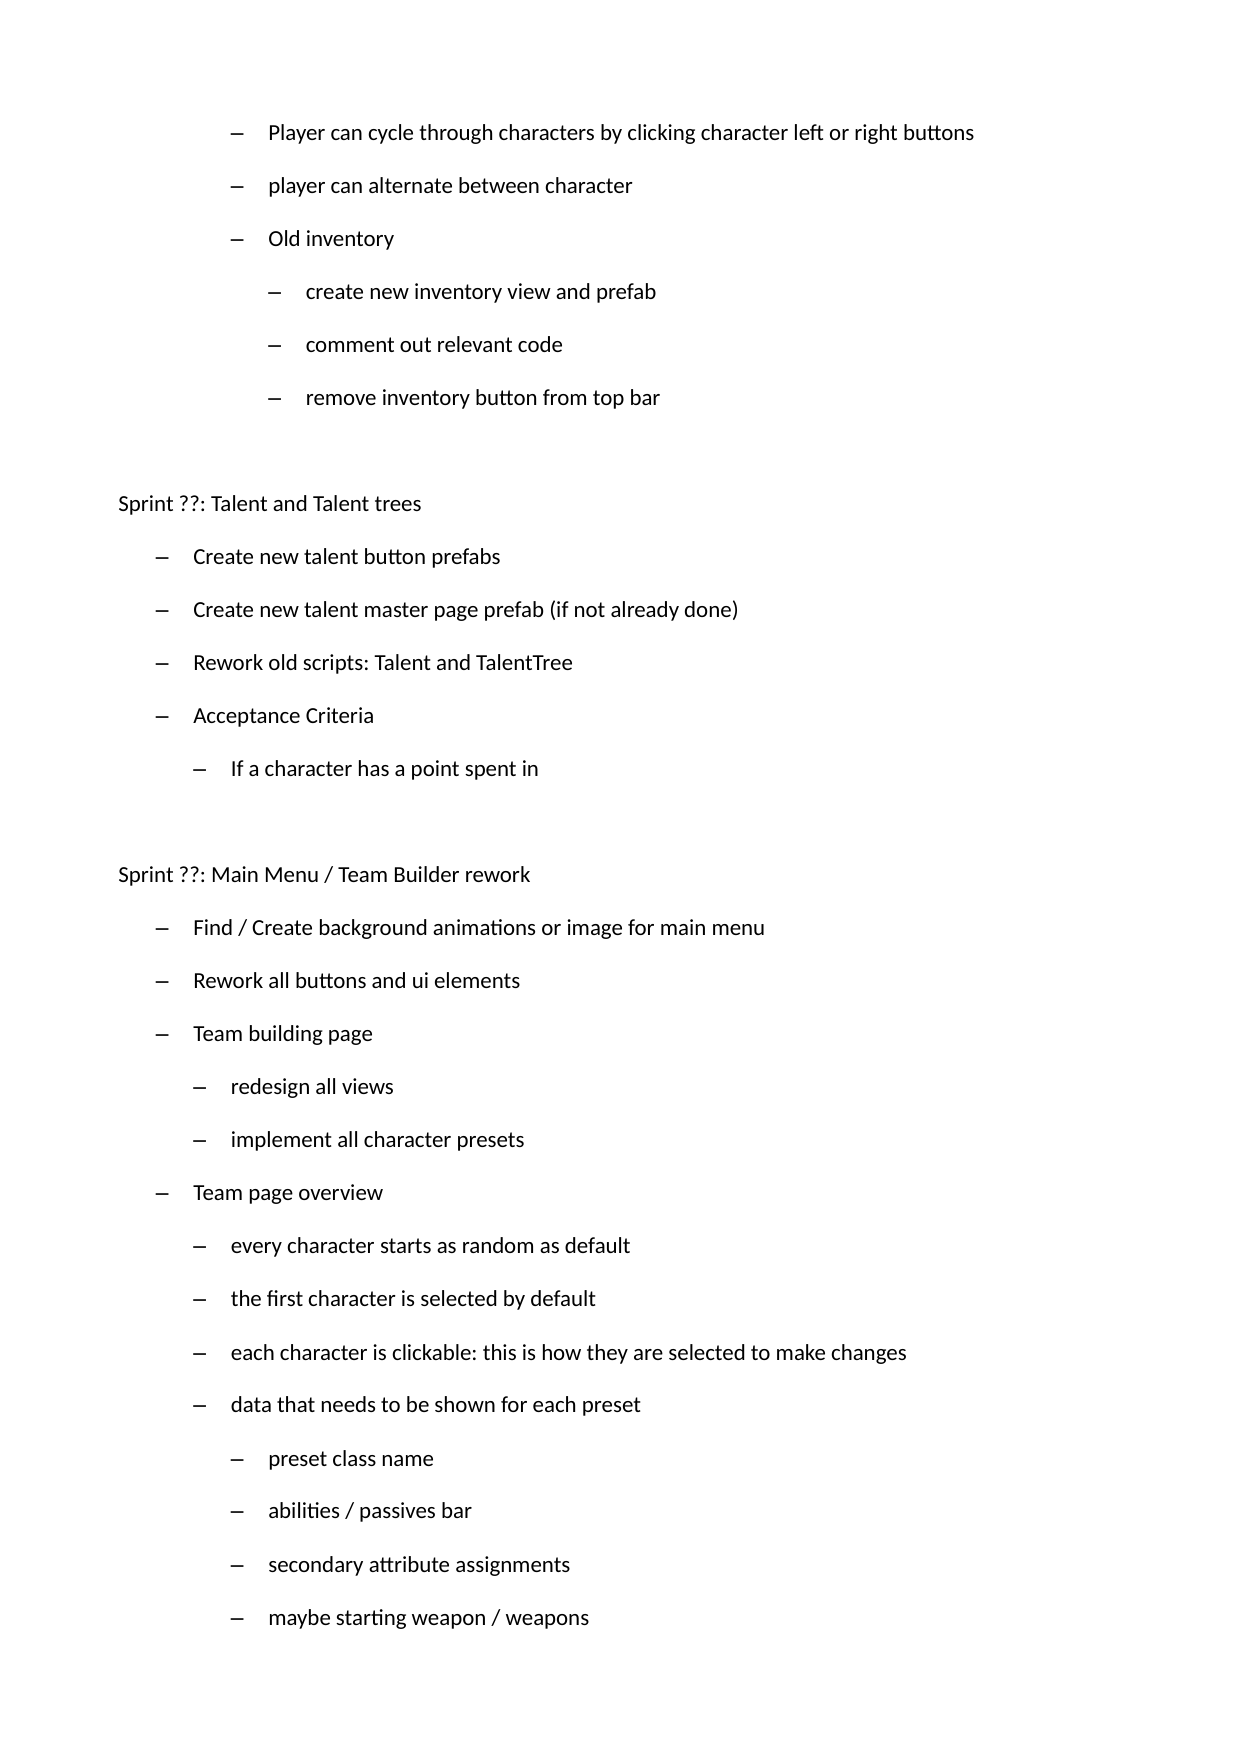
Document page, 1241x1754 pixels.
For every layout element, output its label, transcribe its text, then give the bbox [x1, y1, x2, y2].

list Rework old scripts: Talent and TalentTree [156, 648, 1122, 676]
list Find / Create background animations or image for main menu [156, 913, 1122, 941]
list Old inventory [231, 224, 1122, 252]
list every character starts as random as default [193, 1232, 1122, 1259]
list implement all character presets [193, 1126, 1122, 1153]
text Sprint ??: Main Menu / Team Builder rework [118, 860, 1122, 888]
list Rework all buttons and ui elements [156, 966, 1122, 994]
list player can alternate between character [231, 171, 1122, 199]
list Create new talent master page prefab (if not already done) [156, 595, 1122, 623]
list secondary attribute assignments [231, 1550, 1122, 1578]
list maybe starting weapon / weapons [231, 1603, 1122, 1631]
list abilities / passives bar [231, 1497, 1122, 1525]
text Sprint ??: Talent and Talent trees [118, 489, 1122, 517]
list the first character is selected by default [193, 1284, 1122, 1313]
list each character is clickable: this is how they are selected to make changes [193, 1338, 1122, 1366]
list Team page overview [156, 1178, 1122, 1207]
list comment out relevant code [268, 330, 1122, 358]
list create new inventory view and prefab [268, 277, 1122, 305]
list If a character has a point spent in [193, 754, 1122, 782]
list data that needs to be shown for each preset [193, 1391, 1122, 1419]
list preset class name [231, 1444, 1122, 1472]
list Create new talent button prefabs [156, 542, 1122, 570]
list Acceptance Criteria [156, 701, 1122, 729]
list Team building page [156, 1019, 1122, 1047]
list redesign all views [193, 1072, 1122, 1101]
list Player can cycle through characters by clicking character left or right buttons [231, 118, 1122, 146]
list remove inventory button from top bar [268, 383, 1122, 411]
